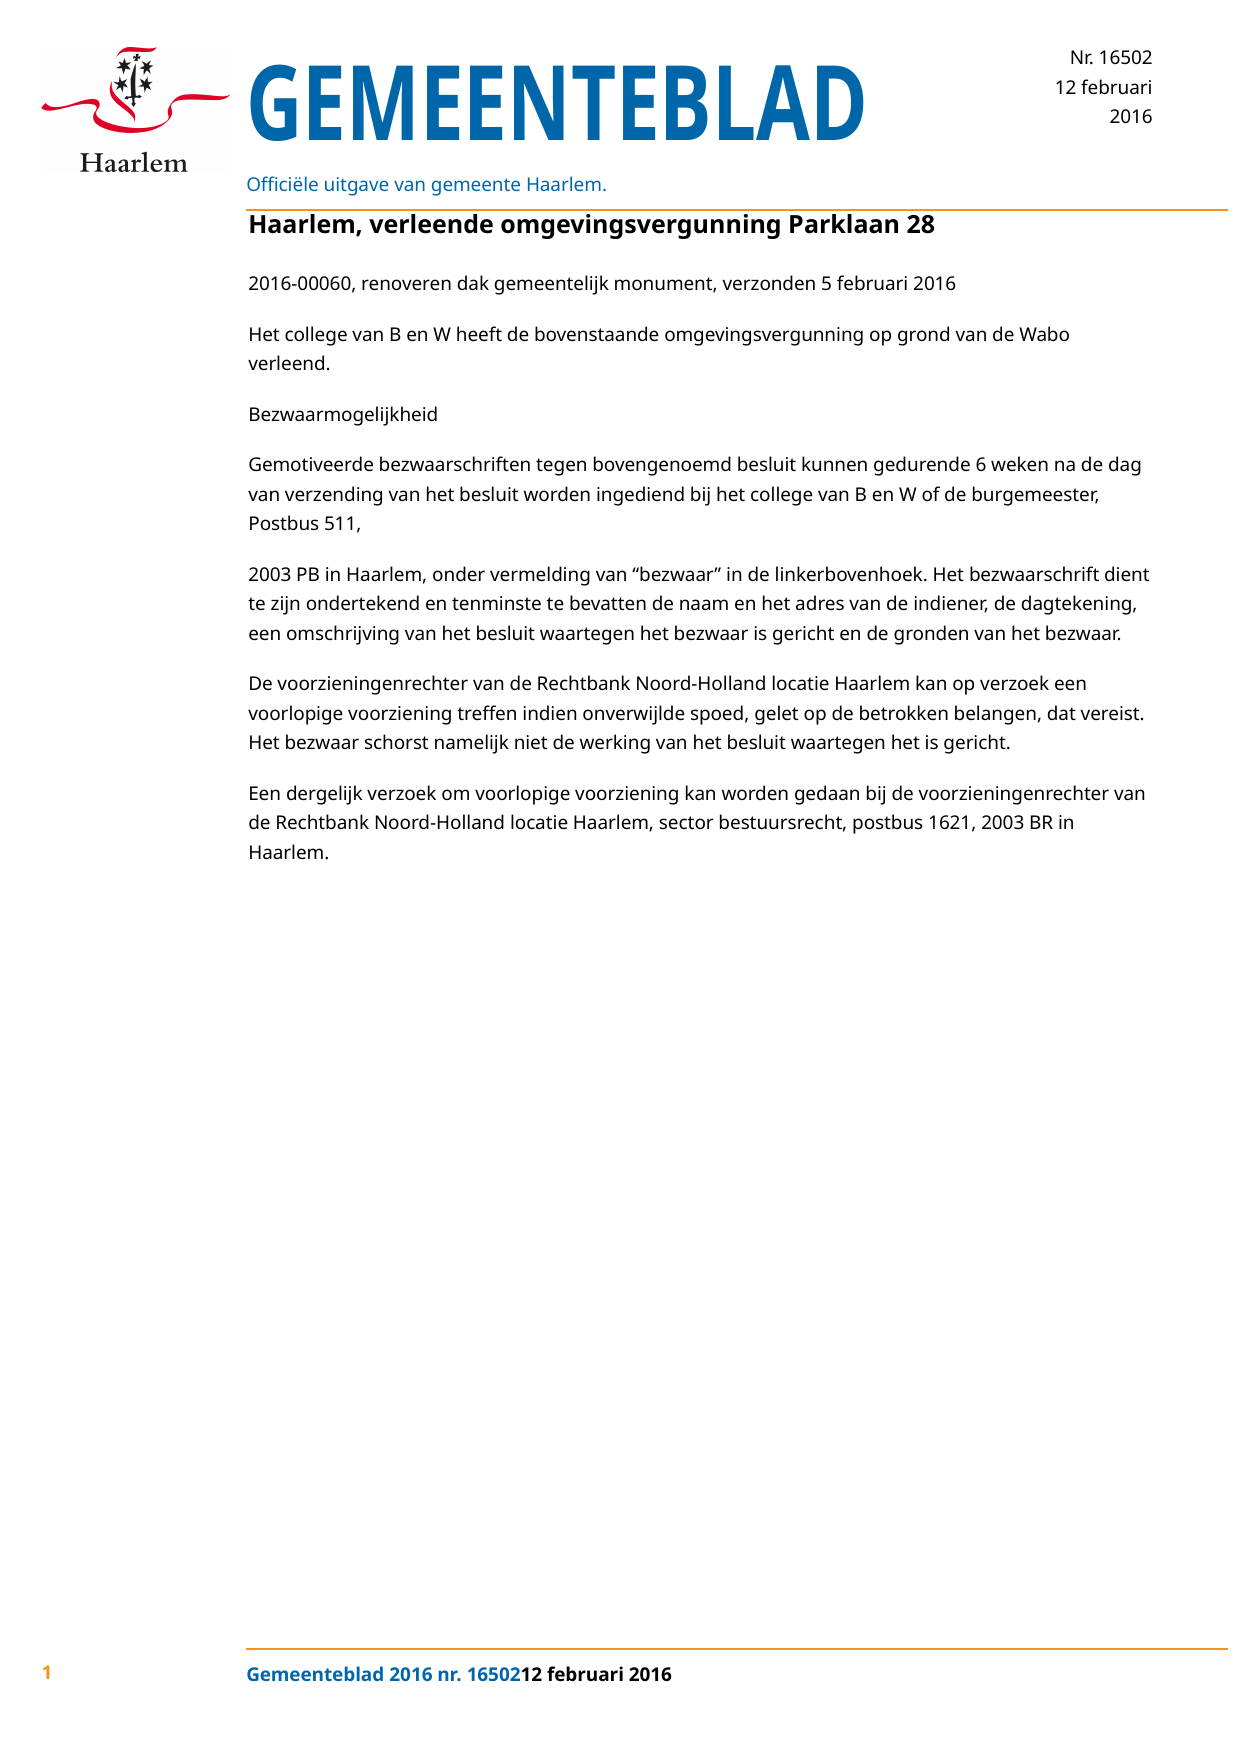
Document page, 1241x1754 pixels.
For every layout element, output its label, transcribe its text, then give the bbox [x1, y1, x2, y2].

text Haarlem, verleende omgevingsvergunning Parklaan 28 [248, 211, 1152, 241]
text Gemotiveerde bezwaarschriften tegen bovengenoemd besluit kunnen gedurende 6 weken na de dag van verzending van het besluit worden ingediend bij het college van B en W of de burgemeester, Postbus 511, [248, 451, 1152, 536]
text Bezwaarmogelijkheid [248, 401, 1152, 426]
text 2016-00060, renoveren dak gemeentelijk monument, verzonden 5 februari 2016 [248, 270, 1152, 296]
text 2003 PB in Haarlem, onder vermelding van “bezwaar” in de linkerbovenhoek. Het bezwaarschrift dient te zijn ondertekend en tenminste te bevatten de naam en het adres van de indiener, de dagtekening, een omschrijving van het besluit waartegen het bezwaar is gericht en de gronden van het bezwaar. [248, 561, 1152, 646]
text Het college van B en W heeft de bovenstaande omgevingsvergunning op grond van de Wabo verleend. [248, 321, 1152, 376]
text De voorzieningenrechter van de Rechtbank Noord-Holland locatie Haarlem kan op verzoek een voorlopige voorziening treffen indien onverwijlde spoed, gelet op de betrokken belangen, dat vereist. Het bezwaar schorst namelijk niet de werking van het besluit waartegen het is gericht. [248, 670, 1152, 755]
text Een dergelijk verzoek om voorlopige voorziening kan worden gedaan bij de voorzieningenrechter van de Rechtbank Noord-Holland locatie Haarlem, sector bestuursrecht, postbus 1621, 2003 BR in Haarlem. [248, 780, 1152, 865]
picture [41, 47, 231, 172]
